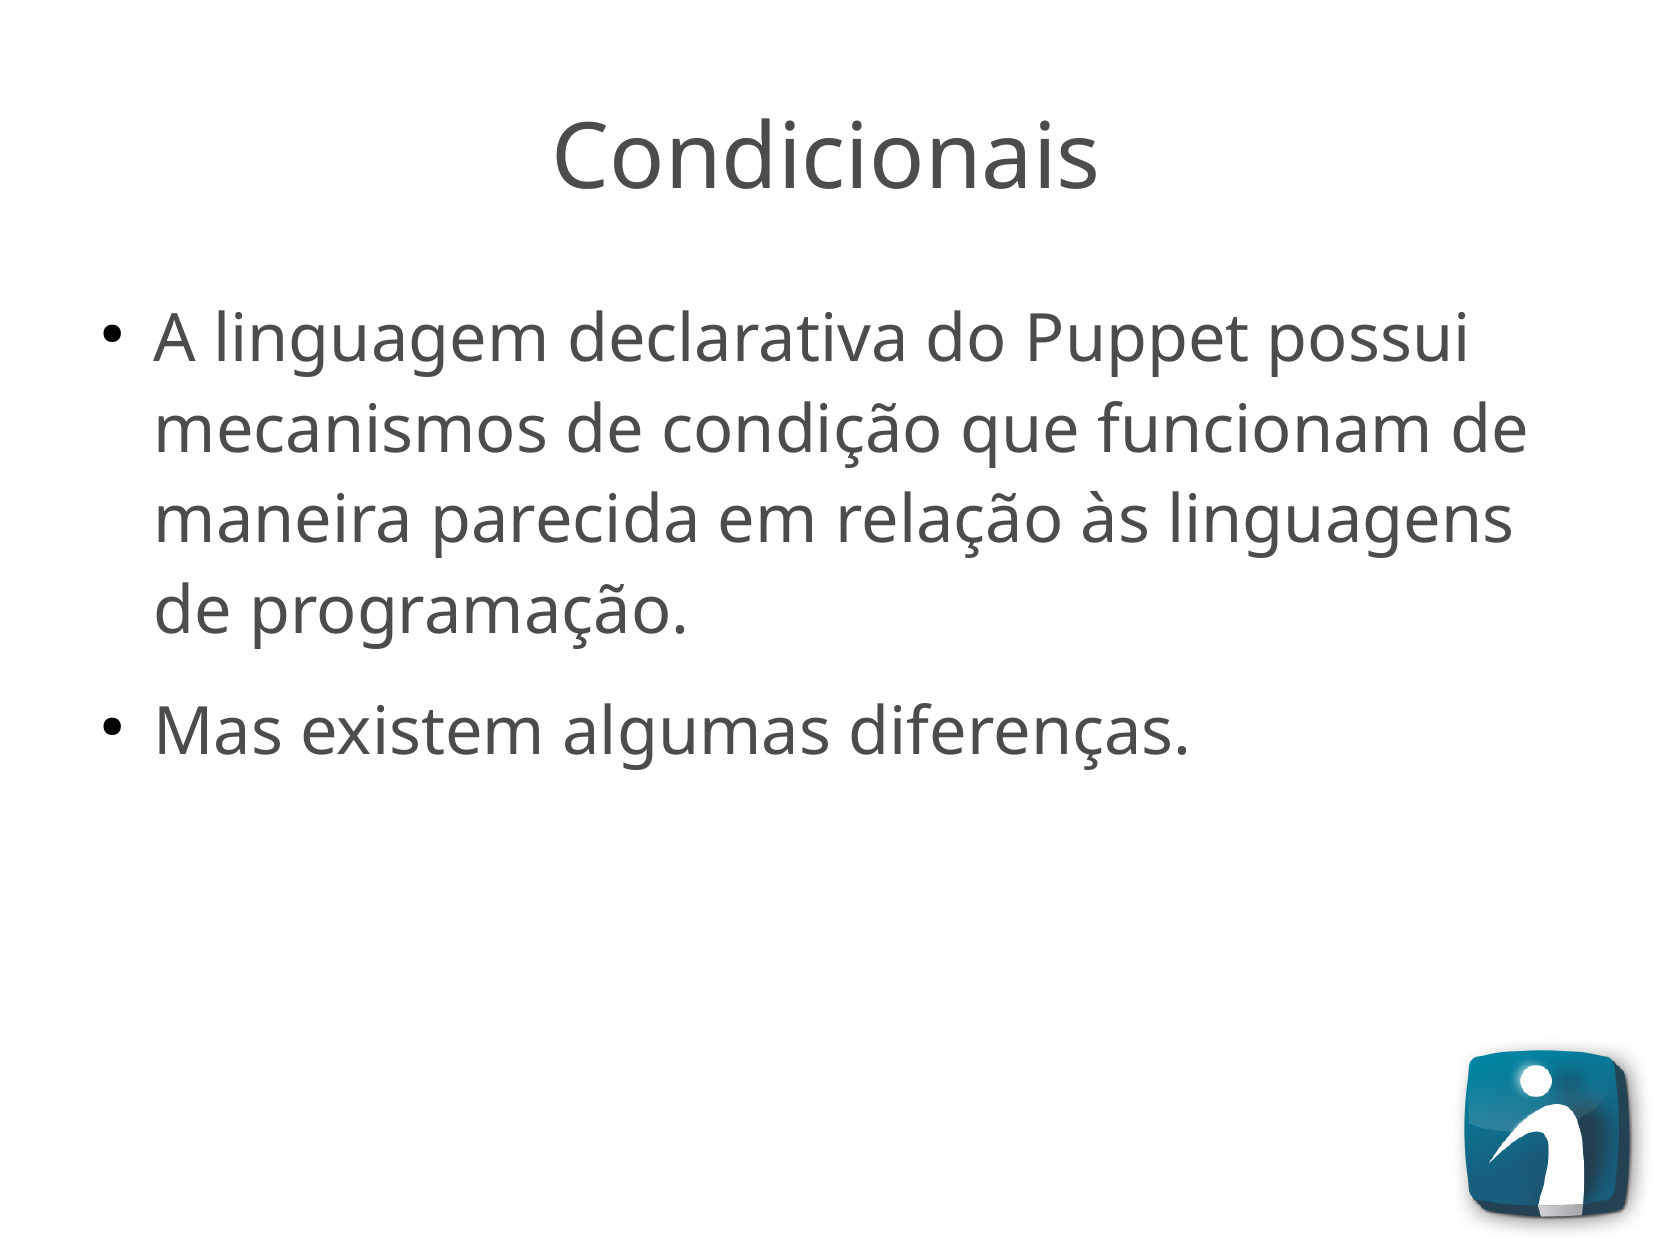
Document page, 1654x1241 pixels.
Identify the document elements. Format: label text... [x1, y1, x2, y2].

picture [1447, 1035, 1654, 1241]
list A linguagem declarativa do Puppet possui mecanismos de condição que funcionam de maneira parecida em relação às linguagens de programação. Mas existem algumas diferenças. [82, 290, 1571, 1010]
title Condicionais [82, 49, 1571, 257]
